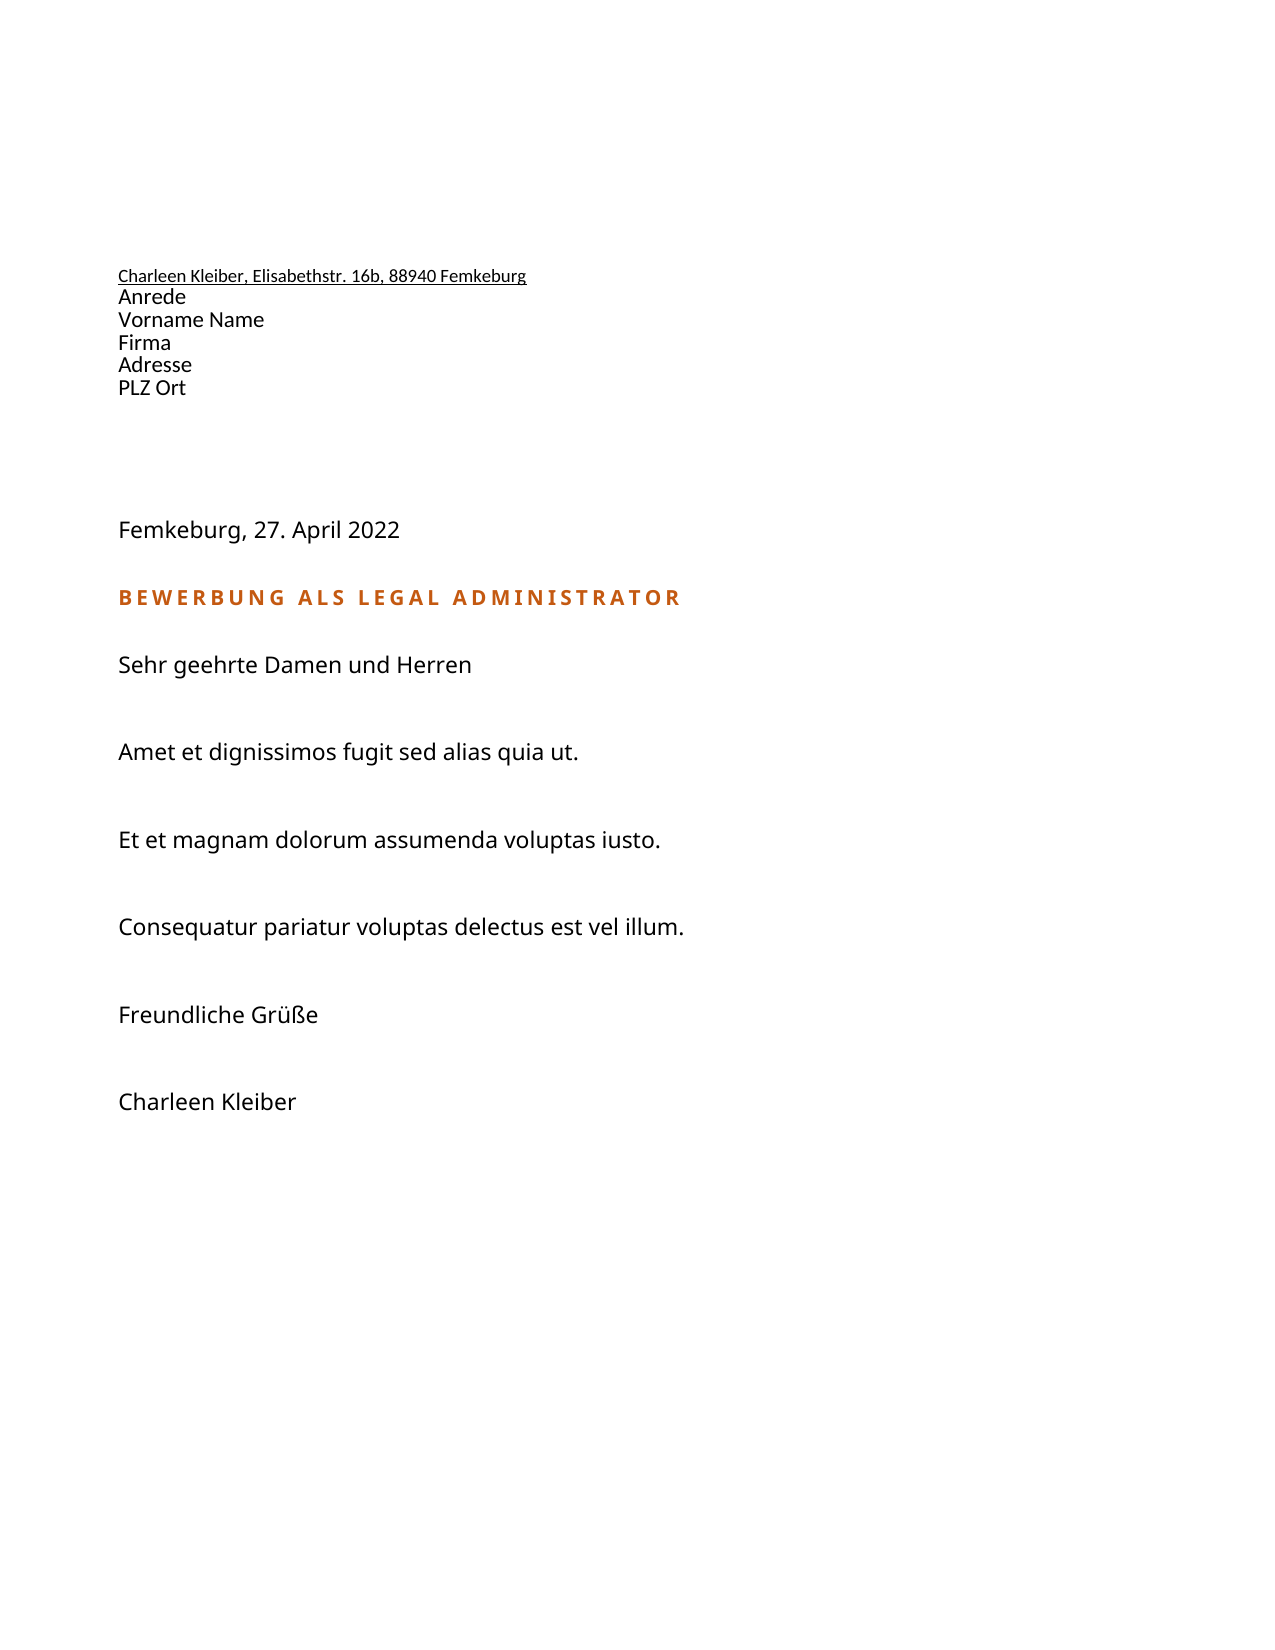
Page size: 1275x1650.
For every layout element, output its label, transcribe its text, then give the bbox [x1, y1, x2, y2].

text Adresse [118, 356, 1157, 378]
text Firma [118, 333, 1157, 356]
text Charleen Kleiber [118, 1086, 1157, 1117]
text Vorname Name [118, 310, 1157, 333]
text PLZ Ort [118, 378, 1157, 401]
text Charleen Kleiber, Elisabethstr. 16b, 88940 Femkeburg [118, 268, 1157, 287]
text Anrede [118, 287, 1157, 310]
text Sehr geehrte Damen und Herren [118, 649, 1157, 680]
subtitle Bewerbung als Legal Administrator [118, 583, 1157, 611]
text Femkeburg, 27. April 2022 [118, 514, 1157, 545]
text Amet et dignissimos fugit sed alias quia ut. [118, 736, 1157, 767]
text Consequatur pariatur voluptas delectus est vel illum. [118, 911, 1157, 942]
text Et et magnam dolorum assumenda voluptas iusto. [118, 824, 1157, 855]
text Freundliche Grüße [118, 999, 1157, 1030]
